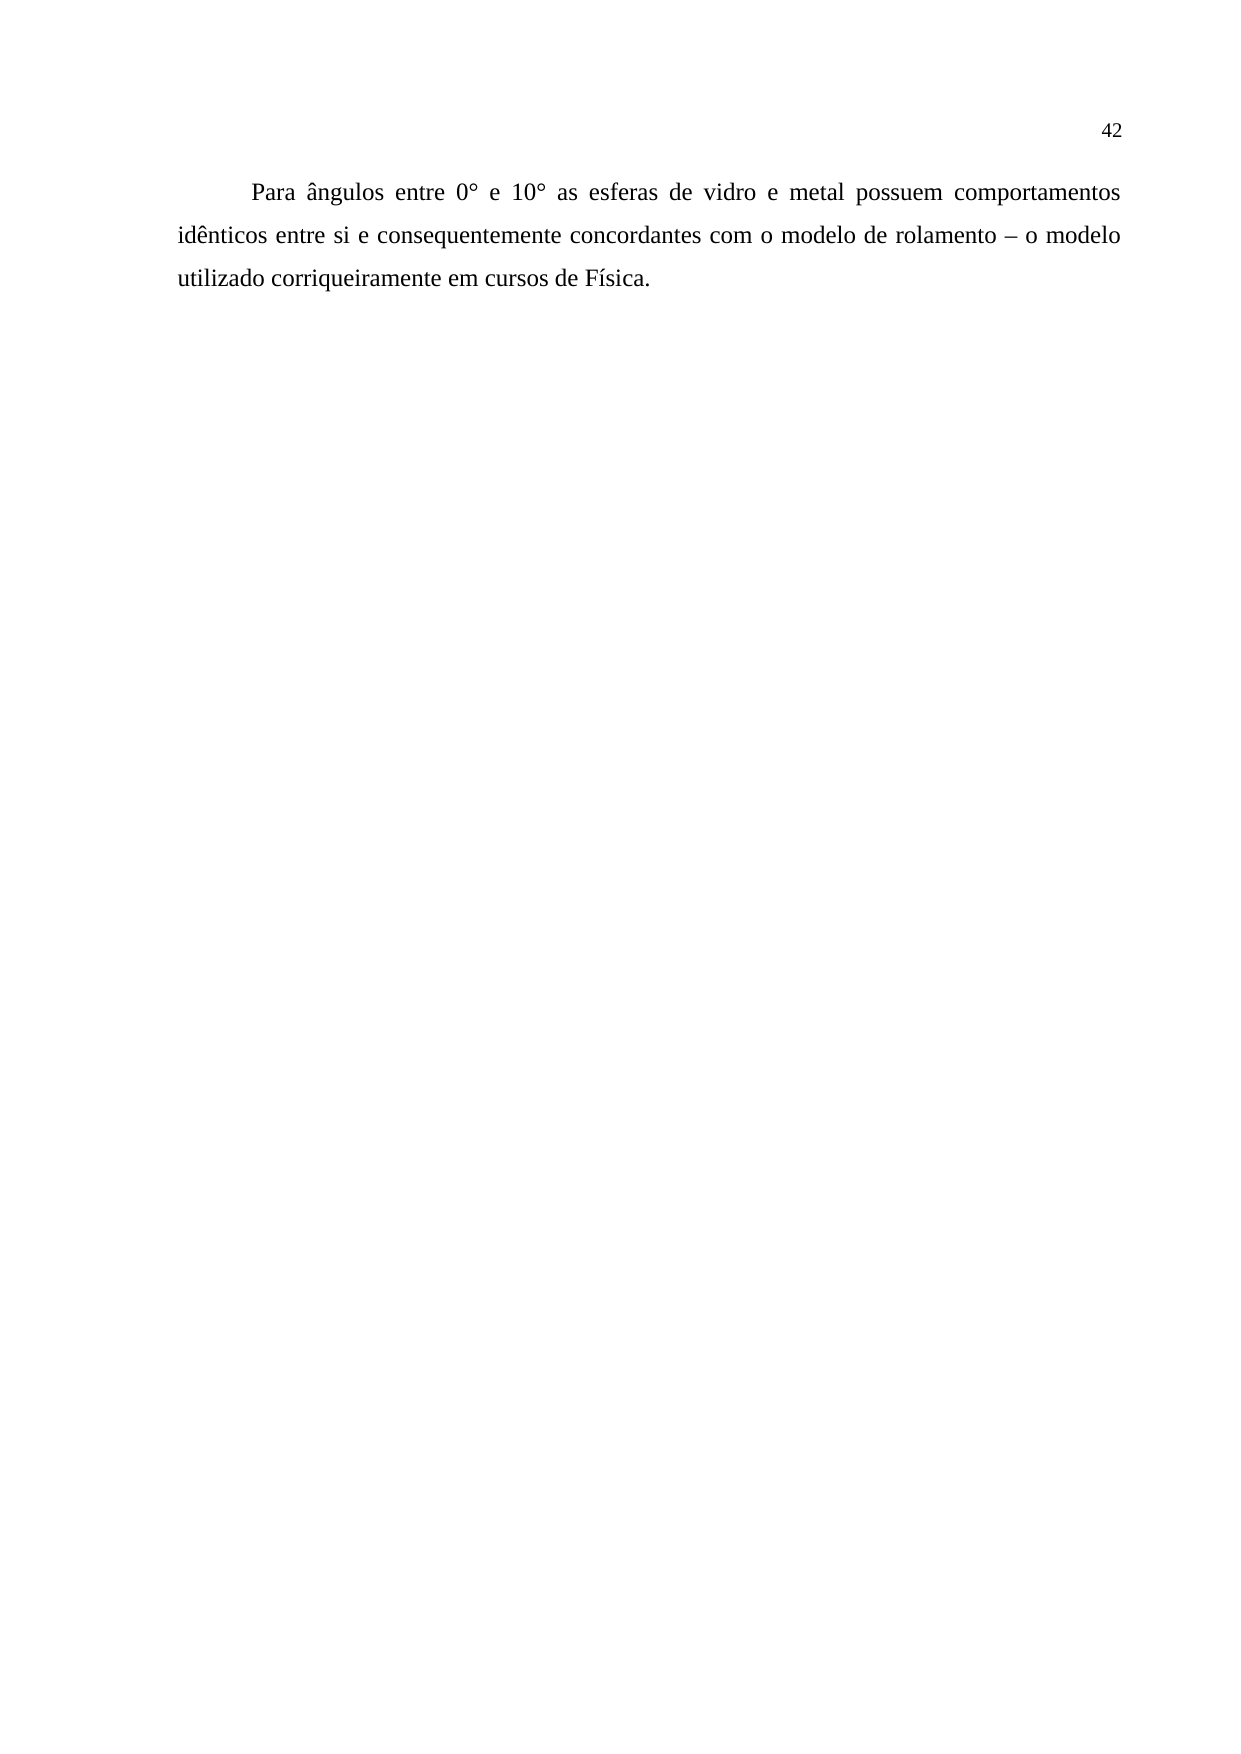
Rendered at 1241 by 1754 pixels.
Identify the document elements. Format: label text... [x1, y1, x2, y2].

text Para ângulos entre 0° e 10° as esferas de vidro e metal possuem comportamentos idênticos entre si e consequentemente concordantes com o modelo de rolamento – o modelo utilizado corriqueiramente em cursos de Física. [177, 177, 1122, 292]
